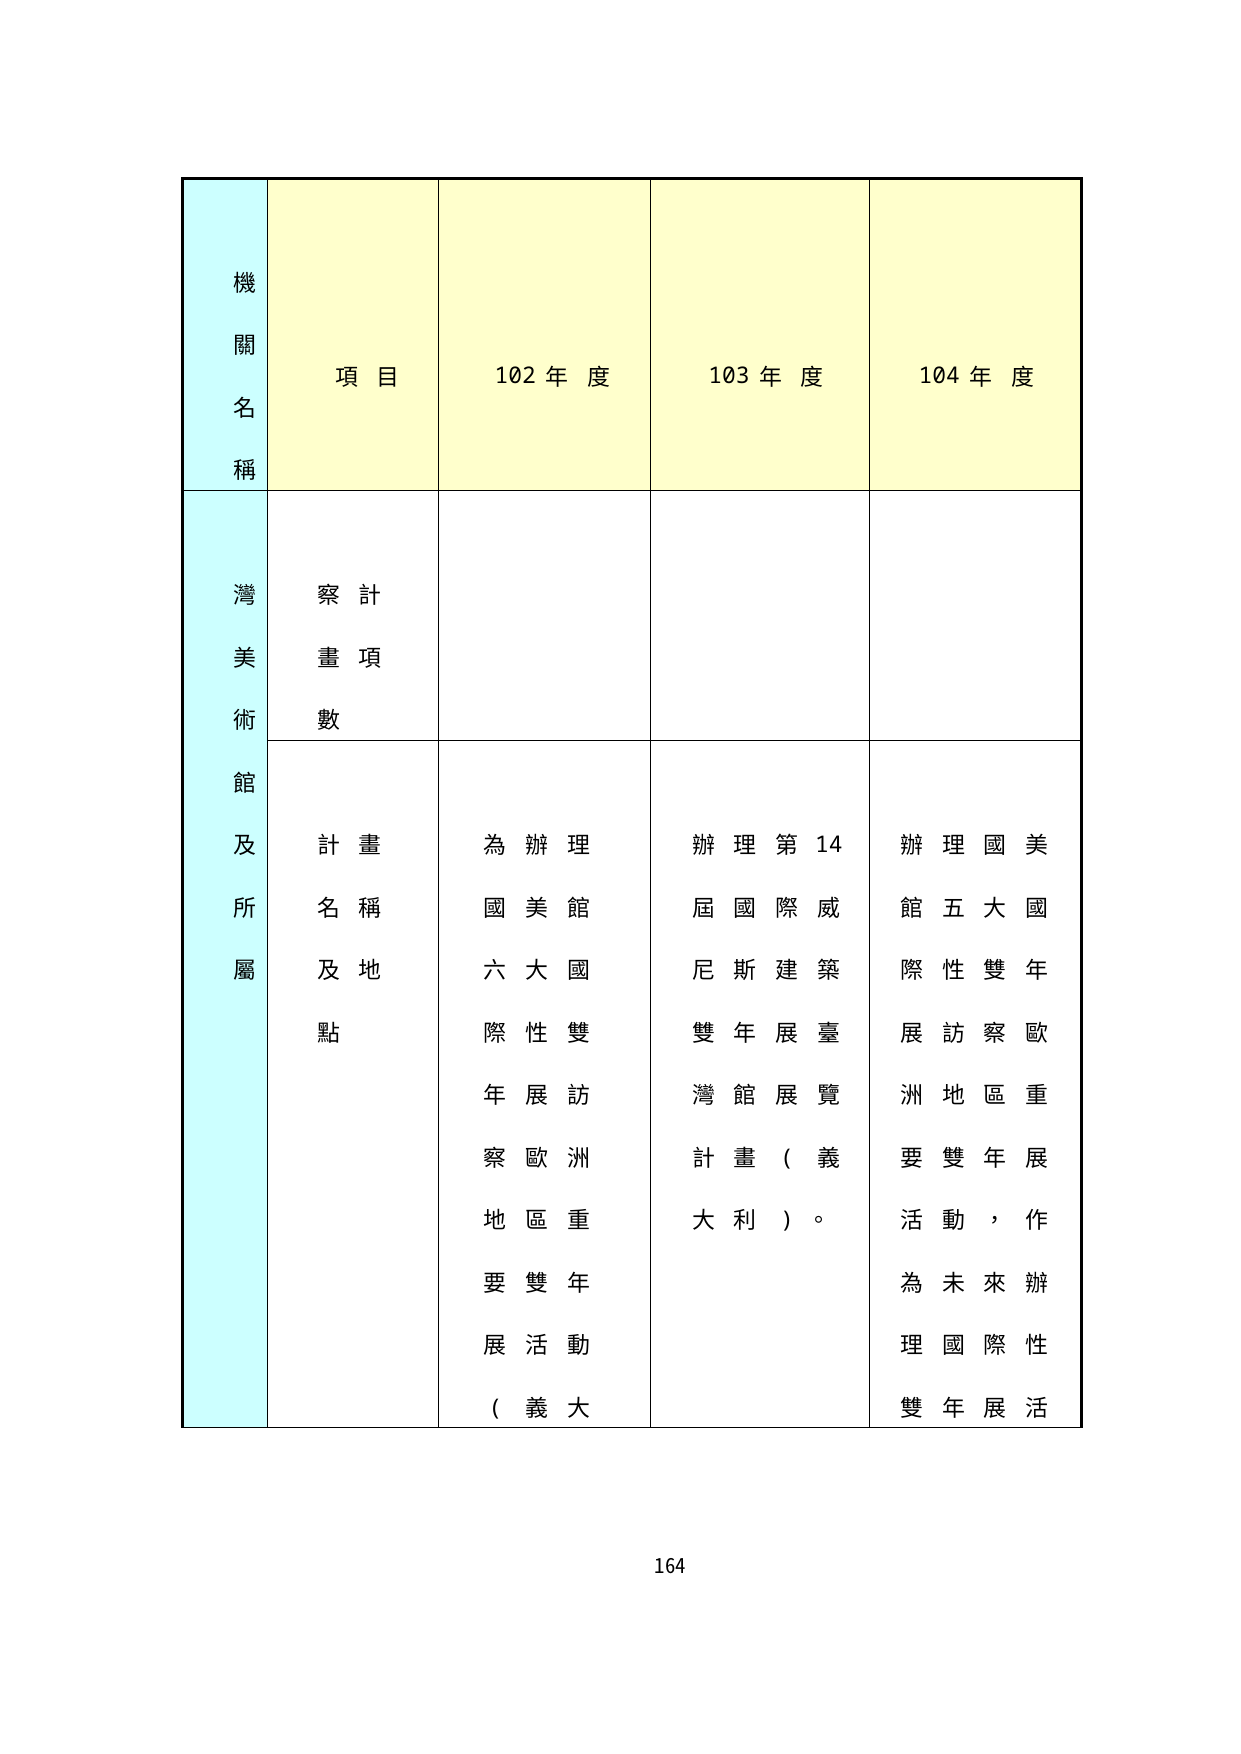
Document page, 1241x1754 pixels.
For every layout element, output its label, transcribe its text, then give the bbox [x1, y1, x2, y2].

table_header 機關名稱 [184, 180, 267, 490]
table_cell 為辦理國美館六大國際性雙年展訪察歐洲地區重要雙年展活動(義大 [439, 741, 650, 1427]
table_cell 灣美術館及所屬 [184, 491, 267, 1427]
table_header 102年度 [439, 180, 650, 490]
table_cell [439, 491, 650, 740]
table_cell 計畫名稱及地點 [268, 741, 438, 1427]
table_cell [651, 491, 869, 740]
table_header 103年度 [651, 180, 869, 490]
table_cell 辦理第14屆國際威尼斯建築雙年展臺灣館展覽計畫(義大利)。 [651, 741, 869, 1427]
table_header 項目 [268, 180, 438, 490]
table_cell 辦理國美館五大國際性雙年展訪察歐洲地區重要雙年展活動，作為未來辦理國際性雙年展活 [870, 741, 1080, 1427]
table_cell 察計畫項數 [268, 491, 438, 740]
table_cell [870, 491, 1080, 740]
table_header 104年度 [870, 180, 1080, 490]
